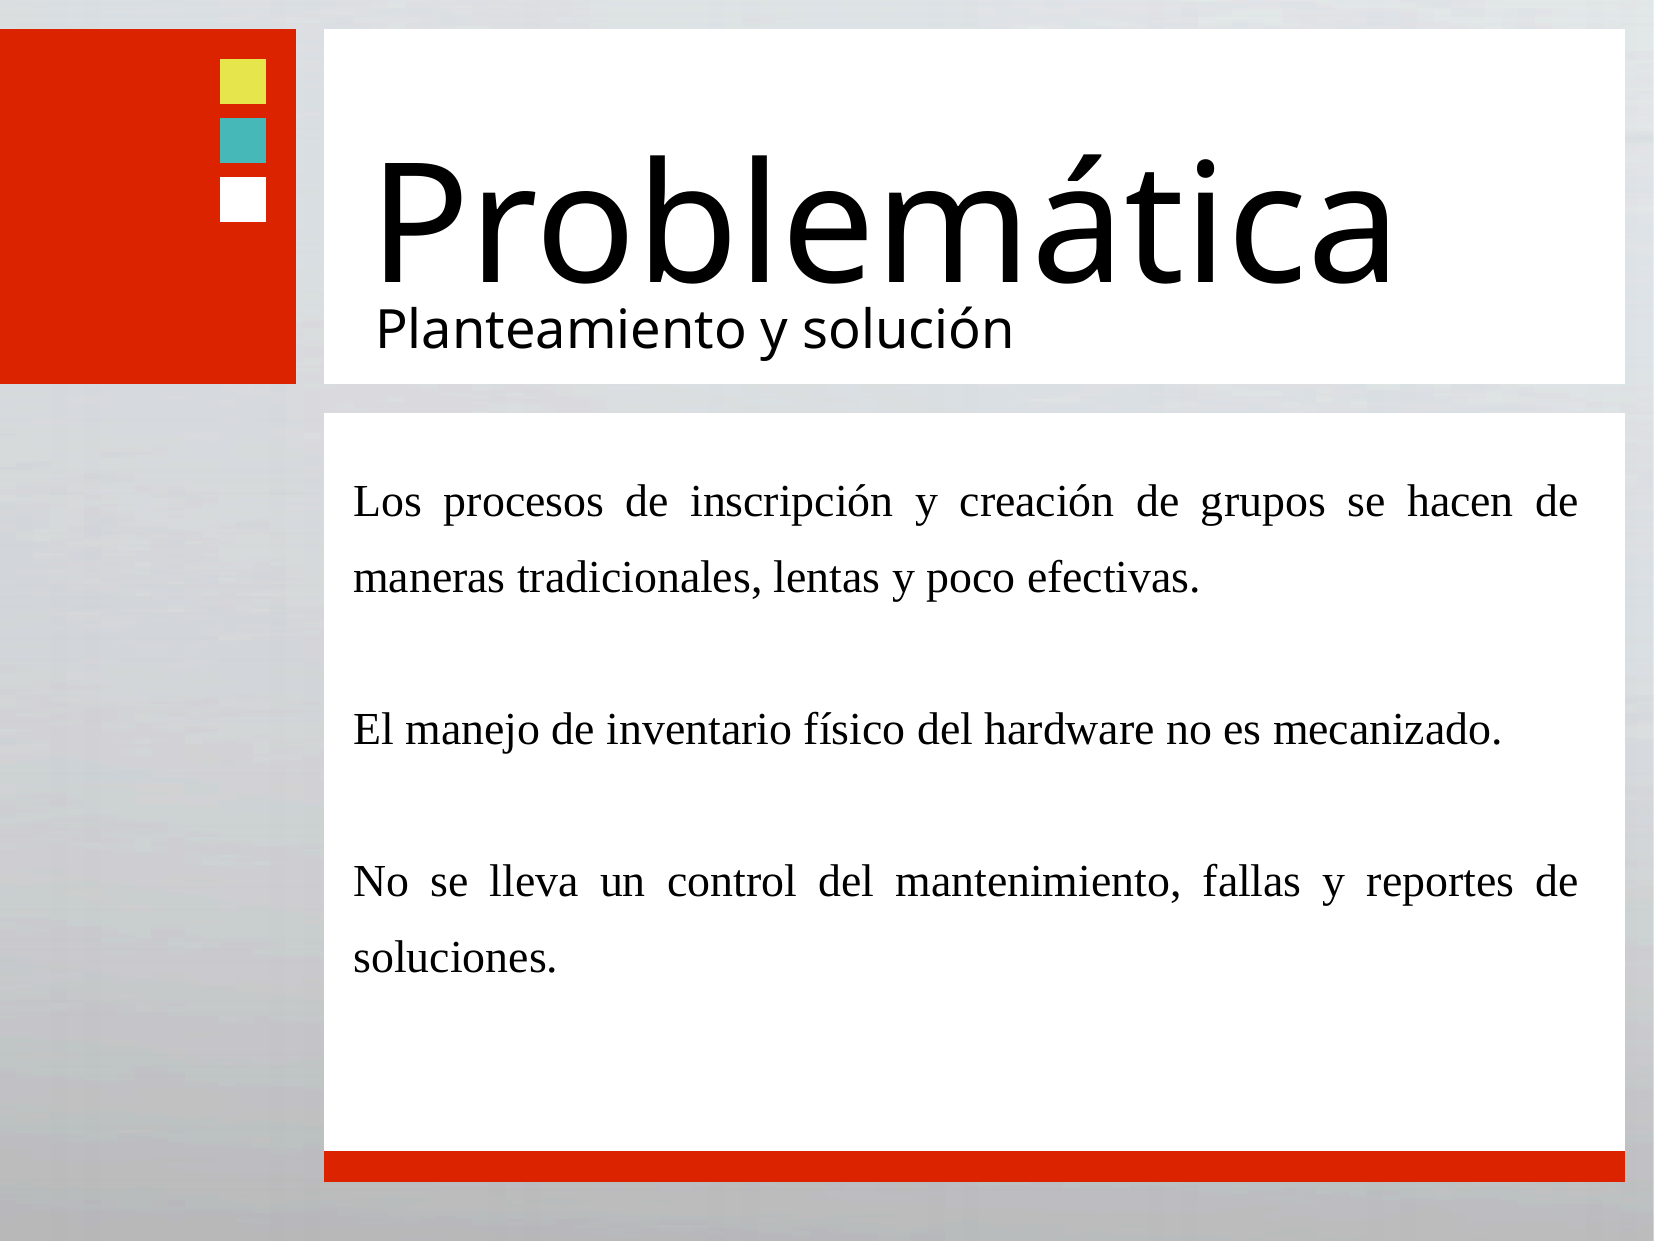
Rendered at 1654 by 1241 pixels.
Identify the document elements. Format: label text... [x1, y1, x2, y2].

text_box Planteamiento y solución [360, 283, 1049, 366]
picture [0, 0, 1654, 1241]
text_box Los procesos de inscripción y creación de grupos se hacen de maneras tradicionales, lentas y poco efectivas. El manejo de inventario físico del hardware no es mecanizado. No se lleva un control del mantenimiento, fallas y reportes de soluciones. [338, 442, 1595, 1142]
text_box Problemática [354, 96, 1595, 313]
